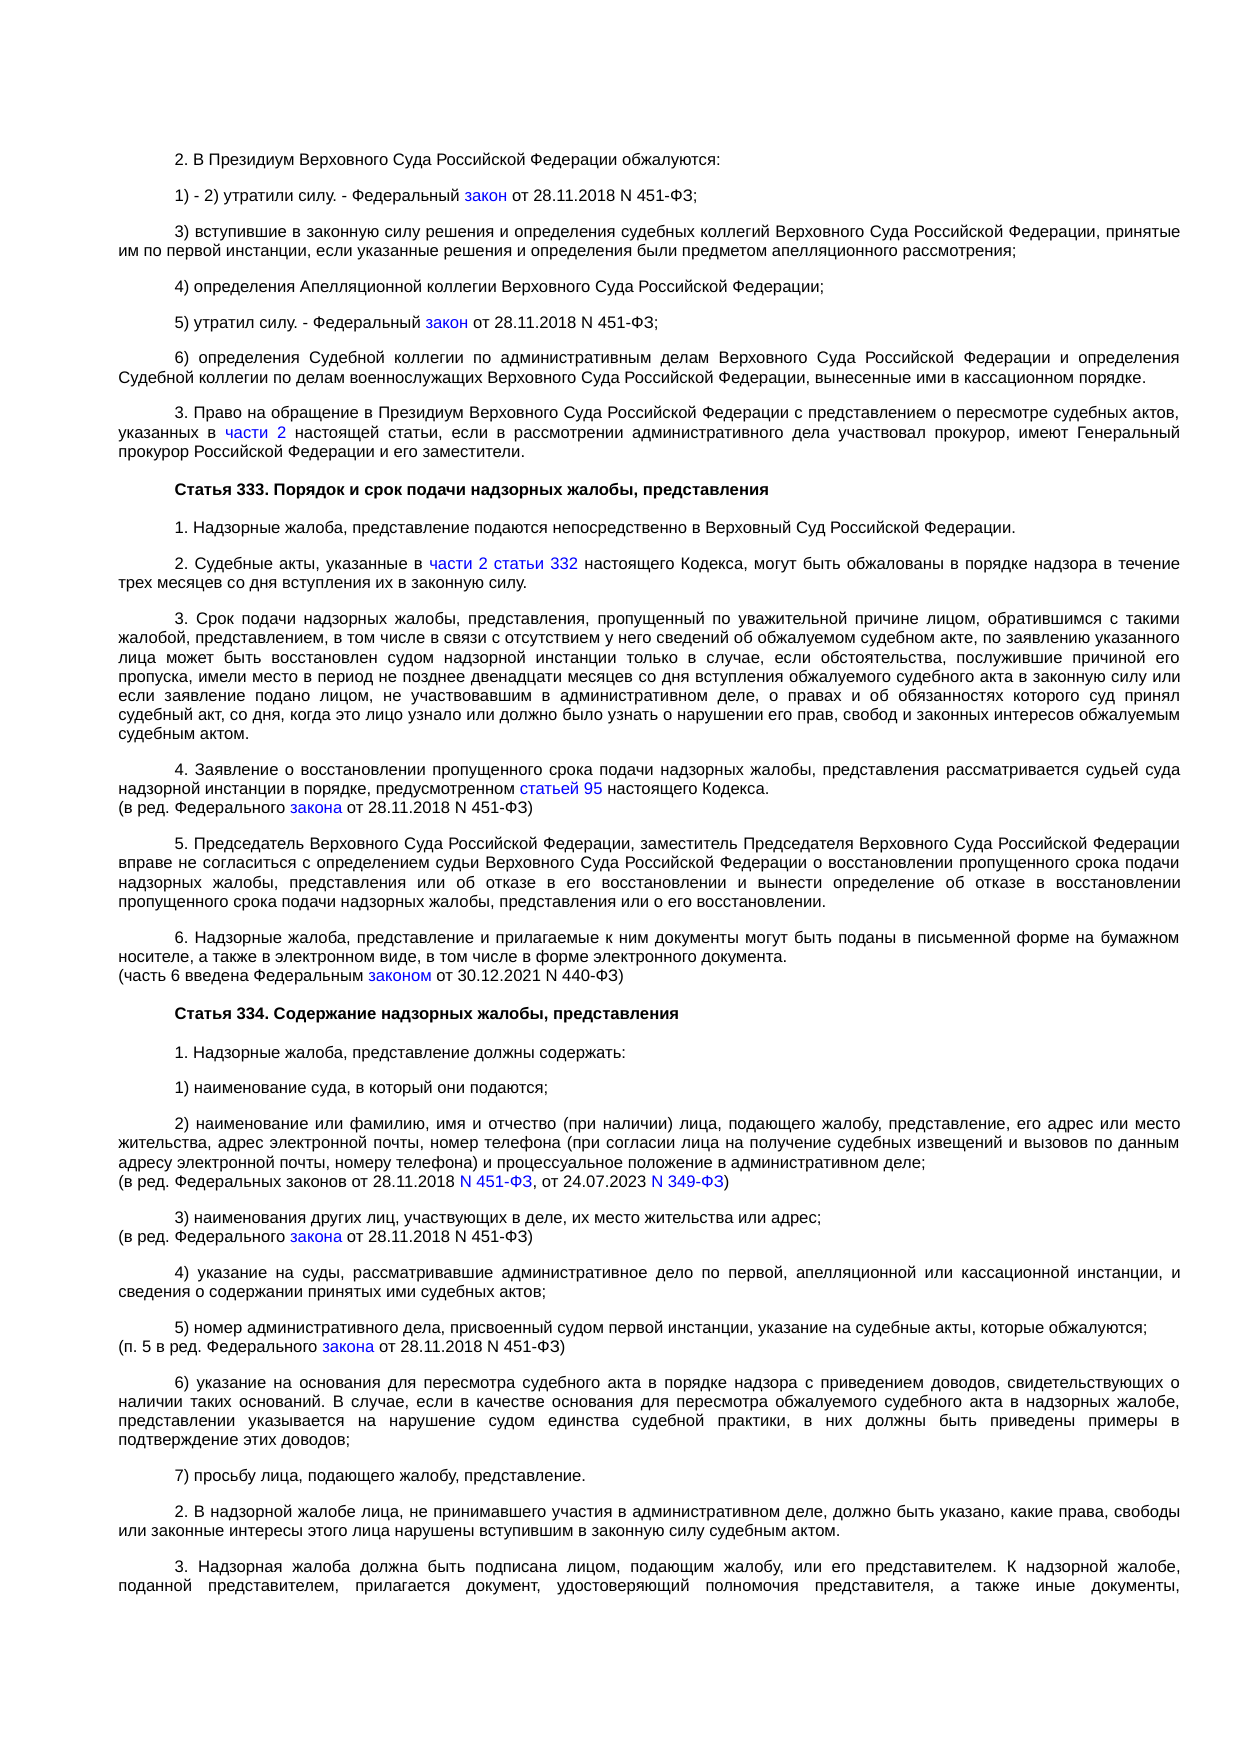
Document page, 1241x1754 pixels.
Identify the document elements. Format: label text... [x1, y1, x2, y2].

text 3) наименования других лиц, участвующих в деле, их место жительства или адрес; [118, 1207, 1181, 1227]
text 4) указание на суды, рассматривавшие административное дело по первой, апелляционной или кассационной инстанции, и сведения о содержании принятых ими судебных актов; [118, 1262, 1181, 1301]
text (п. 5 в ред. Федерального закона от 28.11.2018 N 451-ФЗ) [118, 1337, 1181, 1356]
text 1. Надзорные жалоба, представление подаются непосредственно в Верховный Суд Российской Федерации. [118, 518, 1181, 537]
text 1) - 2) утратили силу. - Федеральный закон от 28.11.2018 N 451-ФЗ; [118, 186, 1181, 205]
text 3) вступившие в законную силу решения и определения судебных коллегий Верховного Суда Российской Федерации, принятые им по первой инстанции, если указанные решения и определения были предметом апелляционного рассмотрения; [118, 222, 1181, 260]
text 4. Заявление о восстановлении пропущенного срока подачи надзорных жалобы, представления рассматривается судьей суда надзорной инстанции в порядке, предусмотренном статьей 95 настоящего Кодекса. [118, 760, 1181, 798]
text (в ред. Федеральных законов от 28.11.2018 N 451-ФЗ, от 24.07.2023 N 349-ФЗ) [118, 1172, 1181, 1191]
text 2. Судебные акты, указанные в части 2 статьи 332 настоящего Кодекса, могут быть обжалованы в порядке надзора в течение трех месяцев со дня вступления их в законную силу. [118, 554, 1181, 592]
text 7) просьбу лица, подающего жалобу, представление. [118, 1466, 1181, 1485]
text 2. В Президиум Верховного Суда Российской Федерации обжалуются: [118, 150, 1181, 169]
text 2. В надзорной жалобе лица, не принимавшего участия в административном деле, должно быть указано, какие права, свободы или законные интересы этого лица нарушены вступившим в законную силу судебным актом. [118, 1502, 1181, 1540]
text (часть 6 введена Федеральным законом от 30.12.2021 N 440-ФЗ) [118, 966, 1181, 985]
text 3. Срок подачи надзорных жалобы, представления, пропущенный по уважительной причине лицом, обратившимся с такими жалобой, представлением, в том числе в связи с отсутствием у него сведений об обжалуемом судебном акте, по заявлению указанного лица может быть восстановлен судом надзорной инстанции только в случае, если обстоятельства, послужившие причиной его пропуска, имели место в период не позднее двенадцати месяцев со дня вступления обжалуемого судебного акта в законную силу или если заявление подано лицом, не участвовавшим в административном деле, о правах и об обязанностях которого суд принял судебный акт, со дня, когда это лицо узнало или должно было узнать о нарушении его прав, свобод и законных интересов обжалуемым судебным актом. [118, 609, 1181, 743]
text 5. Председатель Верховного Суда Российской Федерации, заместитель Председателя Верховного Суда Российской Федерации вправе не согласиться с определением судьи Верховного Суда Российской Федерации о восстановлении пропущенного срока подачи надзорных жалобы, представления или об отказе в его восстановлении и вынести определение об отказе в восстановлении пропущенного срока подачи надзорных жалобы, представления или о его восстановлении. [118, 834, 1181, 911]
text 6) определения Судебной коллегии по административным делам Верховного Суда Российской Федерации и определения Судебной коллегии по делам военнослужащих Верховного Суда Российской Федерации, вынесенные ими в кассационном порядке. [118, 348, 1181, 387]
text (в ред. Федерального закона от 28.11.2018 N 451-ФЗ) [118, 798, 1181, 817]
subtitle Статья 333. Порядок и срок подачи надзорных жалобы, представления [118, 480, 1181, 499]
text 5) номер административного дела, присвоенный судом первой инстанции, указание на судебные акты, которые обжалуются; [118, 1317, 1181, 1337]
text 1) наименование суда, в который они подаются; [118, 1078, 1181, 1097]
text 3. Надзорная жалоба должна быть подписана лицом, подающим жалобу, или его представителем. К надзорной жалобе, поданной представителем, прилагается документ, удостоверяющий полномочия представителя, а также иные документы, [118, 1557, 1181, 1595]
text 1. Надзорные жалоба, представление должны содержать: [118, 1042, 1181, 1062]
text 6) указание на основания для пересмотра судебного акта в порядке надзора с приведением доводов, свидетельствующих о наличии таких оснований. В случае, если в качестве основания для пересмотра обжалуемого судебного акта в надзорных жалобе, представлении указывается на нарушение судом единства судебной практики, в них должны быть приведены примеры в подтверждение этих доводов; [118, 1372, 1181, 1449]
text 4) определения Апелляционной коллегии Верховного Суда Российской Федерации; [118, 277, 1181, 296]
text 6. Надзорные жалоба, представление и прилагаемые к ним документы могут быть поданы в письменной форме на бумажном носителе, а также в электронном виде, в том числе в форме электронного документа. [118, 927, 1181, 966]
text 3. Право на обращение в Президиум Верховного Суда Российской Федерации с представлением о пересмотре судебных актов, указанных в части 2 настоящей статьи, если в рассмотрении административного дела участвовал прокурор, имеют Генеральный прокурор Российской Федерации и его заместители. [118, 403, 1181, 461]
text 2) наименование или фамилию, имя и отчество (при наличии) лица, подающего жалобу, представление, его адрес или место жительства, адрес электронной почты, номер телефона (при согласии лица на получение судебных извещений и вызовов по данным адресу электронной почты, номеру телефона) и процессуальное положение в административном деле; [118, 1114, 1181, 1172]
text 5) утратил силу. - Федеральный закон от 28.11.2018 N 451-ФЗ; [118, 312, 1181, 332]
text (в ред. Федерального закона от 28.11.2018 N 451-ФЗ) [118, 1227, 1181, 1246]
subtitle Статья 334. Содержание надзорных жалобы, представления [118, 1004, 1181, 1023]
